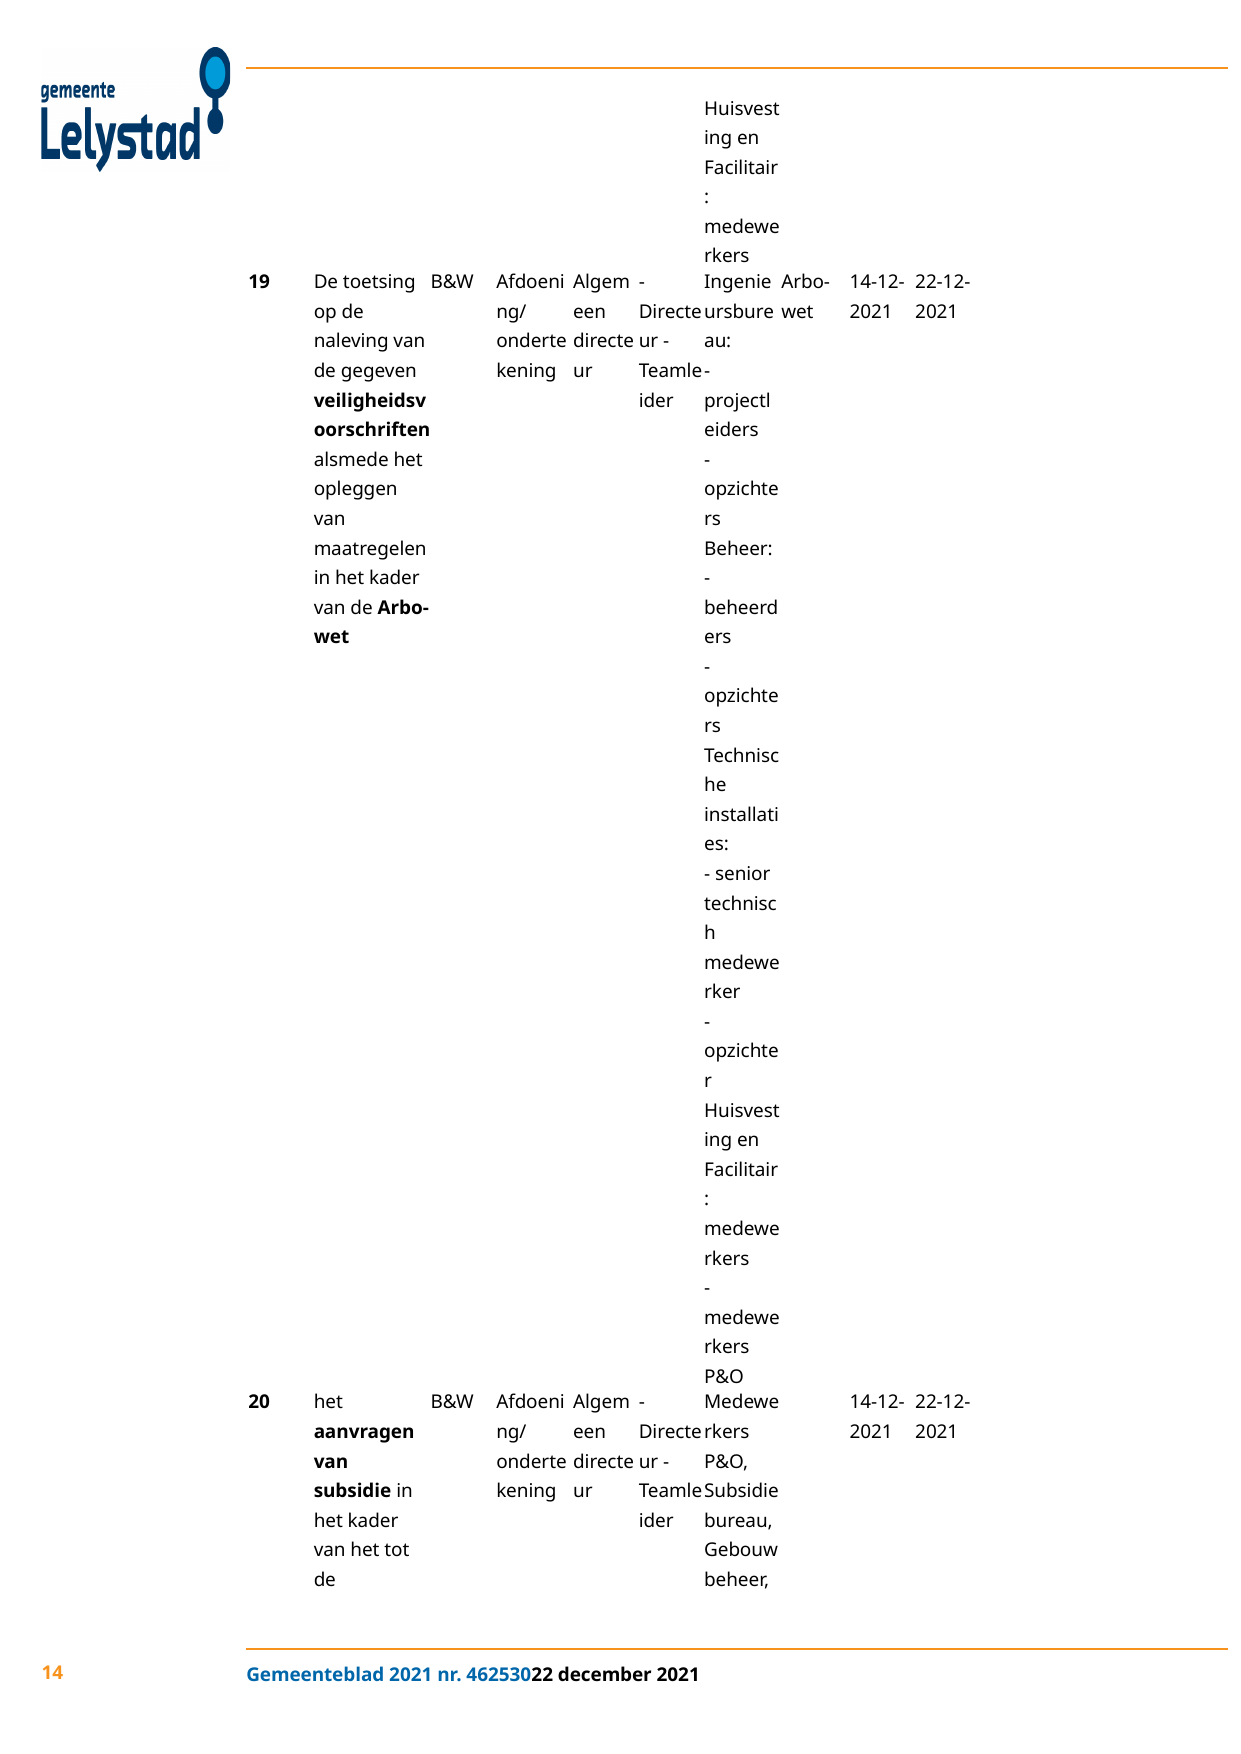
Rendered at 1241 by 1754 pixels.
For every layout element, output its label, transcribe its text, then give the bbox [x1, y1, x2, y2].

table_cell [980, 1389, 1152, 1592]
table_cell [781, 95, 849, 268]
table_cell B&W [430, 1389, 496, 1592]
table_cell [248, 95, 313, 268]
table_cell 14-12-2021 [849, 269, 915, 1389]
table_cell 19 [248, 269, 313, 1389]
table_cell [980, 269, 1152, 1389]
table_cell [781, 1389, 849, 1592]
table_cell Afdoening/ondertekening [496, 1389, 573, 1592]
table_cell [573, 95, 638, 268]
table_cell 14-12-2021 [849, 1389, 915, 1592]
table_cell [915, 95, 980, 268]
table_cell Algemeen directeur [573, 1389, 638, 1592]
table_cell [639, 95, 704, 268]
table_cell Afdoening/ondertekening [496, 269, 573, 1389]
table_cell het aanvragen van subsidie in het kader van het tot de [314, 1389, 430, 1592]
table_cell [496, 95, 573, 268]
table_cell Huisvesting en Facilitair: medewerkers [704, 95, 781, 268]
table_cell 22-12-2021 [915, 1389, 980, 1592]
table_cell B&W [430, 269, 496, 1389]
table_cell [430, 95, 496, 268]
table_cell - Directeur - Teamleider [639, 1389, 704, 1592]
table_cell 20 [248, 1389, 313, 1592]
table_cell De toetsing op de naleving van de gegeven veiligheidsvoorschriften alsmede het opleggen van maatregelen in het kader van de Arbo-wet [314, 269, 430, 1389]
table_cell Arbo-wet [781, 269, 849, 1389]
table_cell Algemeen directeur [573, 269, 638, 1389]
table_cell [980, 95, 1152, 268]
table_cell 22-12-2021 [915, 269, 980, 1389]
picture [41, 47, 231, 172]
table_cell [314, 95, 430, 268]
table_cell - Directeur - Teamleider [639, 269, 704, 1389]
table_cell Medewerkers P&O, Subsidiebureau, Gebouwbeheer, [704, 1389, 781, 1592]
table_cell Ingenieursbureau: - projectleiders - opzichters Beheer: - beheerders - opzichters Technische installaties: - senior technisch medewerker - opzichter Huisvesting en Facilitair: medewerkers - medewerkers P&O [704, 269, 781, 1389]
table_cell [849, 95, 915, 268]
